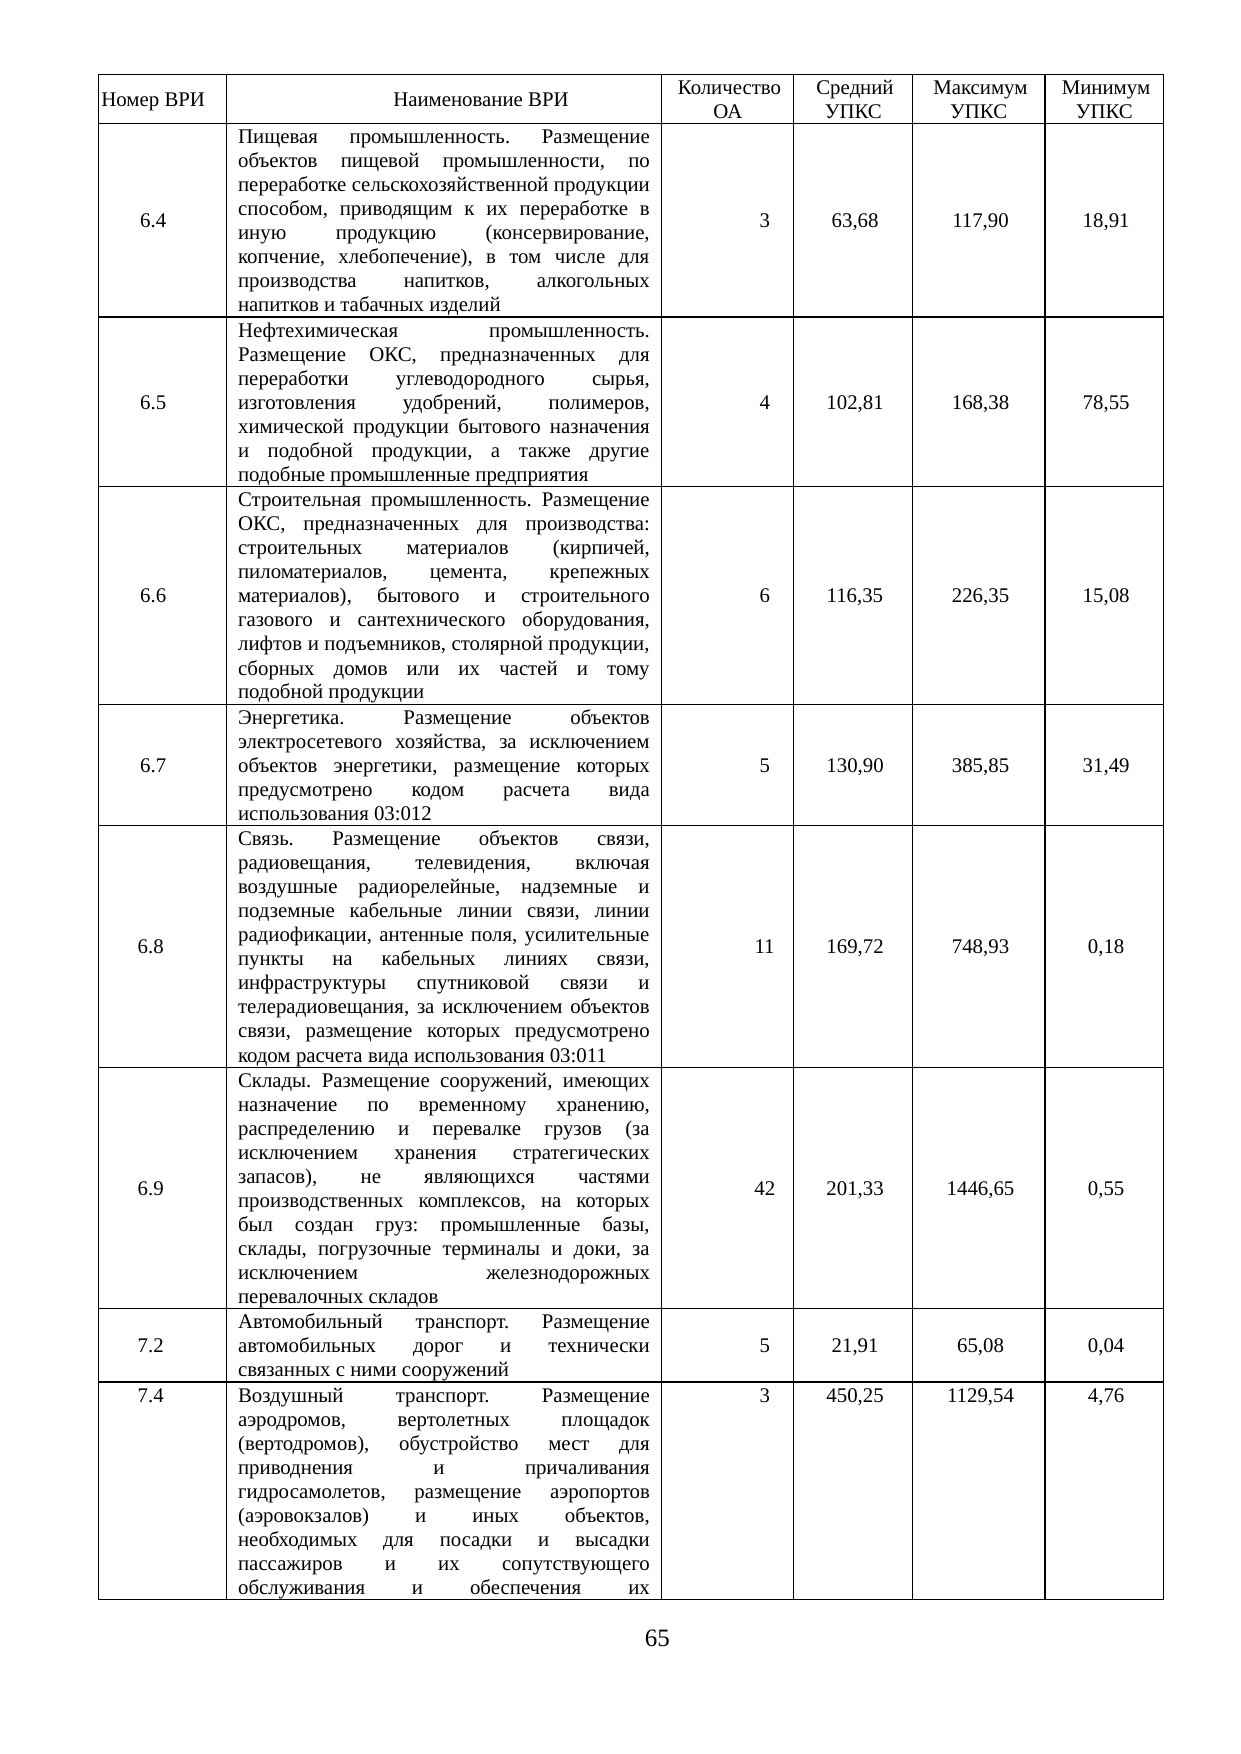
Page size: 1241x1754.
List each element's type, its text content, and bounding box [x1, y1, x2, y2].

table_cell Пищевая промышленность. Размещение объектов пищевой промышленности, по переработке сельскохозяйственной продукции способом, приводящим к их переработке в иную продукцию (консервирование, копчение, хлебопечение), в том числе для производства напитков, алкогольных напитков и табачных изделий [227, 124, 661, 316]
table_cell 42 [662, 1068, 793, 1308]
table_cell 5 [662, 1309, 793, 1381]
table_cell Энергетика. Размещение объектов электросетевого хозяйства, за исключением объектов энергетики, размещение которых предусмотрено кодом расчета вида использования 03:012 [227, 705, 661, 825]
table_cell 63,68 [794, 124, 912, 316]
table_cell 4,76 [1046, 1383, 1163, 1599]
table_cell 6 [662, 487, 793, 703]
table_cell 116,35 [794, 487, 912, 703]
table_cell 748,93 [913, 826, 1044, 1067]
table_cell 6.6 [99, 487, 226, 703]
table_cell 65,08 [913, 1309, 1044, 1381]
table_cell Воздушный транспорт. Размещение аэродромов, вертолетных площадок (вертодромов), обустройство мест для приводнения и причаливания гидросамолетов, размещение аэропортов (аэровокзалов) и иных объектов, необходимых для посадки и высадки пассажиров и их сопутствующего обслуживания и обеспечения их [227, 1383, 661, 1599]
table_header Средний УПКС [794, 75, 912, 123]
table_cell 117,90 [913, 124, 1044, 316]
table_header Наименование ВРИ [227, 75, 661, 123]
table_cell 5 [662, 705, 793, 825]
table_cell 1446,65 [913, 1068, 1044, 1308]
table_cell Автомобильный транспорт. Размещение автомобильных дорог и технически связанных с ними сооружений [227, 1309, 661, 1381]
table_cell 18,91 [1046, 124, 1163, 316]
table_cell 102,81 [794, 318, 912, 486]
table_cell 6.9 [99, 1068, 226, 1308]
table_cell 3 [662, 1383, 793, 1599]
table_cell 31,49 [1046, 705, 1163, 825]
table_header Максимум УПКС [913, 75, 1044, 123]
table_cell 6.7 [99, 705, 226, 825]
table_cell 450,25 [794, 1383, 912, 1599]
table_cell 226,35 [913, 487, 1044, 703]
table_cell 21,91 [794, 1309, 912, 1381]
table_header Номер ВРИ [99, 75, 226, 123]
table_cell 6.5 [99, 318, 226, 486]
table_cell 3 [662, 124, 793, 316]
table_header Минимум УПКС [1046, 75, 1163, 123]
table_cell 0,18 [1046, 826, 1163, 1067]
table_cell 168,38 [913, 318, 1044, 486]
table_cell Связь. Размещение объектов связи, радиовещания, телевидения, включая воздушные радиорелейные, надземные и подземные кабельные линии связи, линии радиофикации, антенные поля, усилительные пункты на кабельных линиях связи, инфраструктуры спутниковой связи и телерадиовещания, за исключением объектов связи, размещение которых предусмотрено кодом расчета вида использования 03:011 [227, 826, 661, 1067]
table_cell 1129,54 [913, 1383, 1044, 1599]
table_cell 15,08 [1046, 487, 1163, 703]
table_cell 201,33 [794, 1068, 912, 1308]
table_cell 78,55 [1046, 318, 1163, 486]
table_cell 4 [662, 318, 793, 486]
table_cell 6.8 [99, 826, 226, 1067]
table_cell Склады. Размещение сооружений, имеющих назначение по временному хранению, распределению и перевалке грузов (за исключением хранения стратегических запасов), не являющихся частями производственных комплексов, на которых был создан груз: промышленные базы, склады, погрузочные терминалы и доки, за исключением железнодорожных перевалочных складов [227, 1068, 661, 1308]
table_cell 6.4 [99, 124, 226, 316]
table_cell 169,72 [794, 826, 912, 1067]
table_cell 0,04 [1046, 1309, 1163, 1381]
table_cell 130,90 [794, 705, 912, 825]
table_cell Нефтехимическая промышленность. Размещение ОКС, предназначенных для переработки углеводородного сырья, изготовления удобрений, полимеров, химической продукции бытового назначения и подобной продукции, а также другие подобные промышленные предприятия [227, 318, 661, 486]
table_cell 11 [662, 826, 793, 1067]
table_cell 7.2 [99, 1309, 226, 1381]
table_cell 0,55 [1046, 1068, 1163, 1308]
table_cell 385,85 [913, 705, 1044, 825]
table_cell Строительная промышленность. Размещение ОКС, предназначенных для производства: строительных материалов (кирпичей, пиломатериалов, цемента, крепежных материалов), бытового и строительного газового и сантехнического оборудования, лифтов и подъемников, столярной продукции, сборных домов или их частей и тому подобной продукции [227, 487, 661, 703]
table_cell 7.4 [99, 1383, 226, 1599]
table_header Количество ОА [662, 75, 793, 123]
